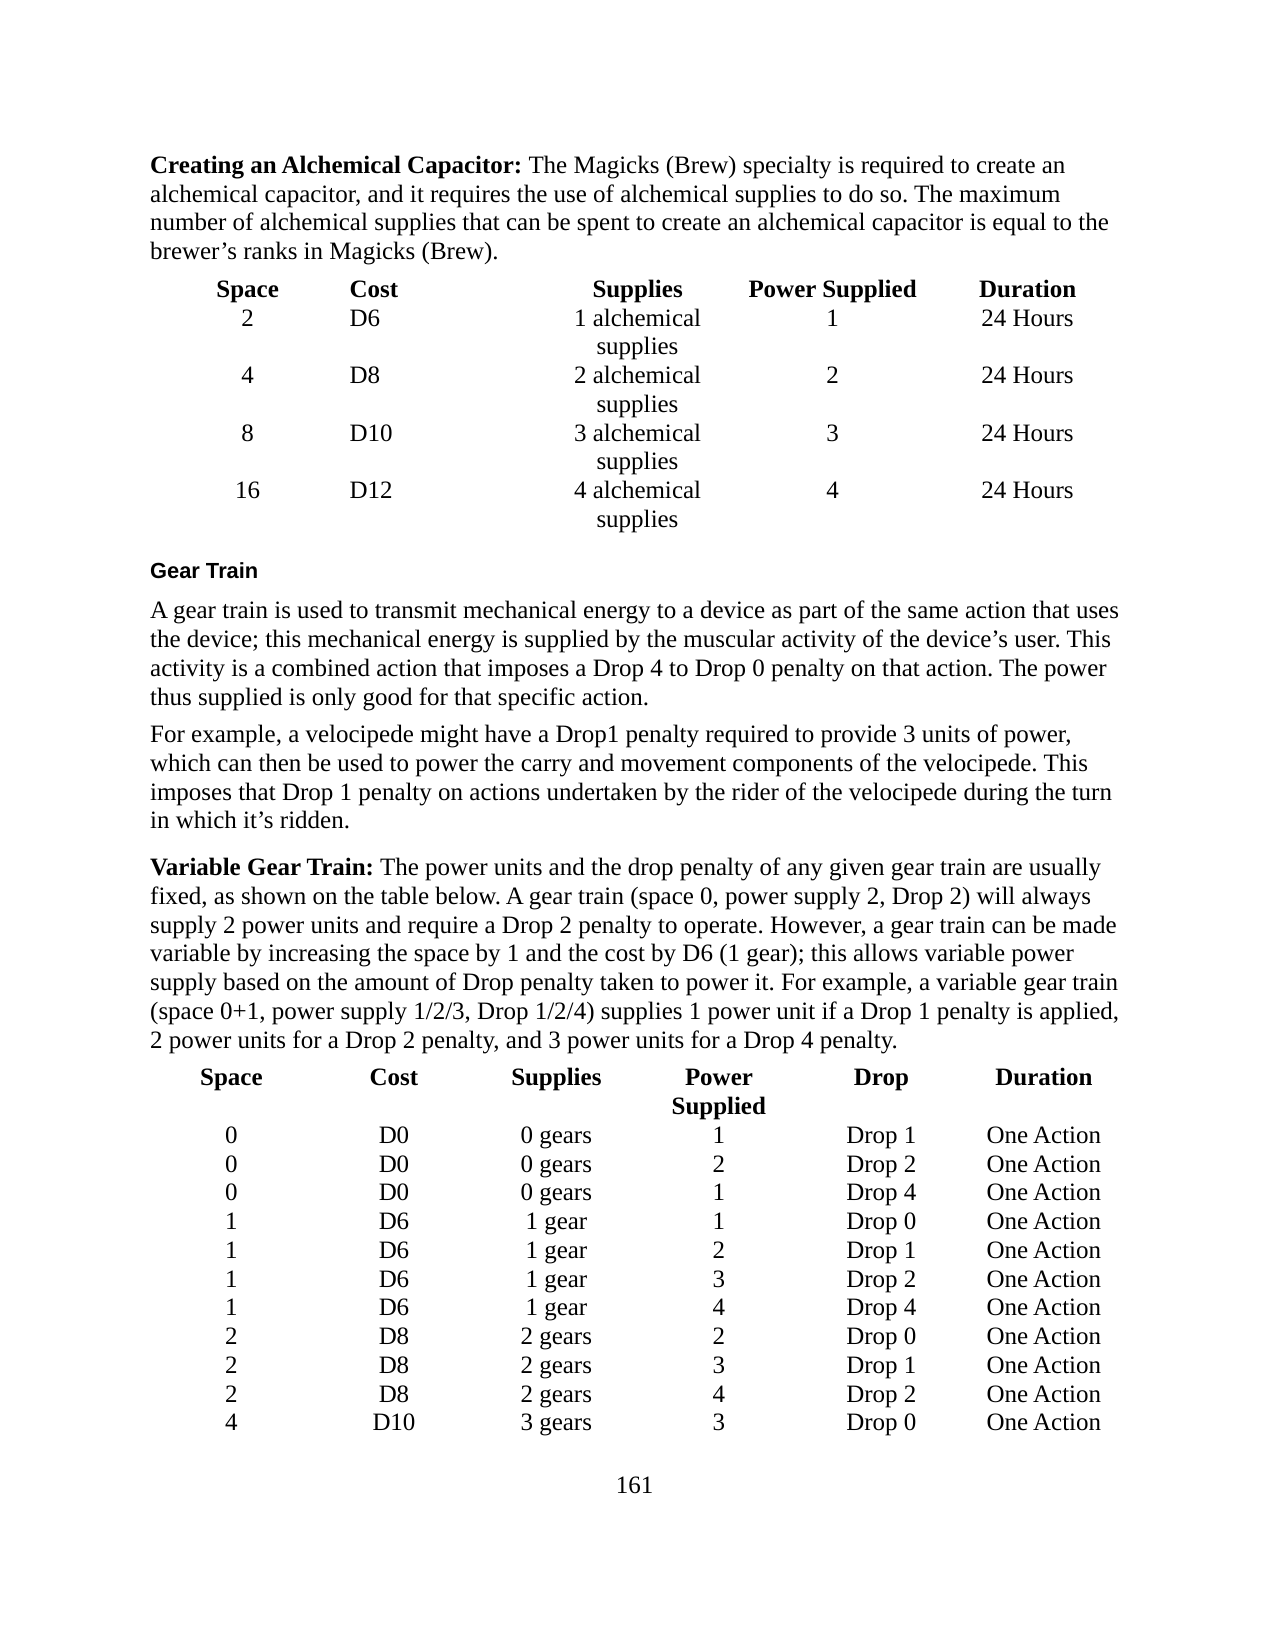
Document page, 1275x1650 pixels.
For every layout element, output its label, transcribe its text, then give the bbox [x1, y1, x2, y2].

table_cell One Action [963, 1408, 1125, 1436]
table_cell 3 [638, 1264, 800, 1292]
table_cell D0 [313, 1120, 475, 1149]
table_cell D6 [313, 1293, 475, 1321]
table_cell 24 Hours [930, 303, 1125, 360]
table_cell D10 [345, 418, 540, 475]
table_cell 2 [638, 1321, 800, 1350]
table_cell One Action [963, 1379, 1125, 1407]
table_cell 3 alchemical supplies [540, 418, 735, 475]
table_cell 1 [150, 1206, 312, 1235]
table_header Duration [963, 1063, 1125, 1120]
table_cell 1 [735, 303, 930, 360]
table_cell One Action [963, 1149, 1125, 1177]
table_cell 1 [638, 1120, 800, 1149]
text Creating an Alchemical Capacitor: The Magicks (Brew) specialty is required to create an alchemical capacitor, and it requires the use of alchemical supplies to do so. The maximum number of alchemical supplies that can be spent to create an alchemical capacitor is equal to the brewer’s ranks in Magicks (Brew). [150, 150, 1125, 265]
table_cell 1 gear [475, 1206, 637, 1235]
table_cell 4 [735, 475, 930, 533]
table_cell One Action [963, 1178, 1125, 1206]
table_cell D0 [313, 1178, 475, 1206]
table_cell Drop 0 [800, 1206, 962, 1235]
table_header Duration [930, 274, 1125, 303]
table_cell D12 [345, 475, 540, 533]
table_cell 0 [150, 1149, 312, 1177]
table_cell One Action [963, 1264, 1125, 1292]
table_cell 8 [150, 418, 345, 475]
table_cell 3 [638, 1350, 800, 1379]
table_cell 2 [735, 360, 930, 418]
table_header Cost [345, 274, 540, 303]
table_cell 1 alchemical supplies [540, 303, 735, 360]
table_header Supplies [475, 1063, 637, 1120]
table_cell 1 [638, 1206, 800, 1235]
table_cell 2 alchemical supplies [540, 360, 735, 418]
table_cell 4 [638, 1293, 800, 1321]
table_cell D8 [313, 1321, 475, 1350]
table_cell 2 [638, 1149, 800, 1177]
table_cell 0 gears [475, 1120, 637, 1149]
table_cell Drop 2 [800, 1379, 962, 1407]
table_cell 24 Hours [930, 475, 1125, 533]
table_cell 1 gear [475, 1293, 637, 1321]
table_cell 2 [150, 303, 345, 360]
table_header Power Supplied [638, 1063, 800, 1120]
table_cell 1 [150, 1264, 312, 1292]
table_cell 4 [150, 1408, 312, 1436]
table_cell Drop 0 [800, 1321, 962, 1350]
table_cell 2 [638, 1235, 800, 1264]
table_cell 3 [735, 418, 930, 475]
table_cell D8 [313, 1350, 475, 1379]
table_cell D0 [313, 1149, 475, 1177]
table_cell 0 gears [475, 1149, 637, 1177]
table_cell 4 alchemical supplies [540, 475, 735, 533]
table_cell 0 [150, 1120, 312, 1149]
table_cell Drop 1 [800, 1350, 962, 1379]
table_cell Drop 1 [800, 1235, 962, 1264]
table_cell D6 [313, 1206, 475, 1235]
table_cell One Action [963, 1321, 1125, 1350]
table_header Drop [800, 1063, 962, 1120]
table_cell D6 [345, 303, 540, 360]
table_cell D8 [345, 360, 540, 418]
table_cell 3 [638, 1408, 800, 1436]
table_cell Drop 1 [800, 1120, 962, 1149]
table_cell 2 gears [475, 1321, 637, 1350]
table_header Supplies [540, 274, 735, 303]
text A gear train is used to transmit mechanical energy to a device as part of the same action that uses the device; this mechanical energy is supplied by the muscular activity of the device’s user. This activity is a combined action that imposes a Drop 4 to Drop 0 penalty on that action. The power thus supplied is only good for that specific action. [150, 595, 1125, 710]
table_cell 1 [150, 1293, 312, 1321]
table_cell 1 gear [475, 1235, 637, 1264]
table_cell 2 [150, 1321, 312, 1350]
table_cell 24 Hours [930, 360, 1125, 418]
table_cell Drop 2 [800, 1149, 962, 1177]
table_cell 1 gear [475, 1264, 637, 1292]
table_cell Drop 0 [800, 1408, 962, 1436]
table_cell Drop 4 [800, 1178, 962, 1206]
text Variable Gear Train: The power units and the drop penalty of any given gear train are usually fixed, as shown on the table below. A gear train (space 0, power supply 2, Drop 2) will always supply 2 power units and require a Drop 2 penalty to operate. However, a gear train can be made variable by increasing the space by 1 and the cost by D6 (1 gear); this allows variable power supply based on the amount of Drop penalty taken to power it. For example, a variable gear train (space 0+1, power supply 1/2/3, Drop 1/2/4) supplies 1 power unit if a Drop 1 penalty is applied, 2 power units for a Drop 2 penalty, and 3 power units for a Drop 4 penalty. [150, 852, 1125, 1053]
table_cell One Action [963, 1235, 1125, 1264]
table_cell 2 [150, 1350, 312, 1379]
table_header Power Supplied [735, 274, 930, 303]
table_header Space [150, 274, 345, 303]
table_cell 24 Hours [930, 418, 1125, 475]
table_cell One Action [963, 1293, 1125, 1321]
table_cell 0 [150, 1178, 312, 1206]
table_cell D8 [313, 1379, 475, 1407]
table_cell 2 [150, 1379, 312, 1407]
table_cell 4 [638, 1379, 800, 1407]
table_cell D6 [313, 1264, 475, 1292]
table_cell 0 gears [475, 1178, 637, 1206]
table_cell 3 gears [475, 1408, 637, 1436]
table_cell 2 gears [475, 1350, 637, 1379]
table_cell Drop 4 [800, 1293, 962, 1321]
table_cell 4 [150, 360, 345, 418]
text For example, a velocipede might have a Drop1 penalty required to provide 3 units of power, which can then be used to power the carry and movement components of the velocipede. This imposes that Drop 1 penalty on actions undertaken by the rider of the velocipede during the turn in which it’s ridden. [150, 719, 1125, 834]
table_header Cost [313, 1063, 475, 1120]
table_cell 2 gears [475, 1379, 637, 1407]
table_cell D6 [313, 1235, 475, 1264]
table_cell One Action [963, 1120, 1125, 1149]
table_cell 16 [150, 475, 345, 533]
table_header Space [150, 1063, 312, 1120]
table_cell One Action [963, 1350, 1125, 1379]
table_cell 1 [150, 1235, 312, 1264]
table_cell One Action [963, 1206, 1125, 1235]
table_cell 1 [638, 1178, 800, 1206]
table_cell D10 [313, 1408, 475, 1436]
table_cell Drop 2 [800, 1264, 962, 1292]
subtitle Gear Train [150, 558, 1125, 583]
